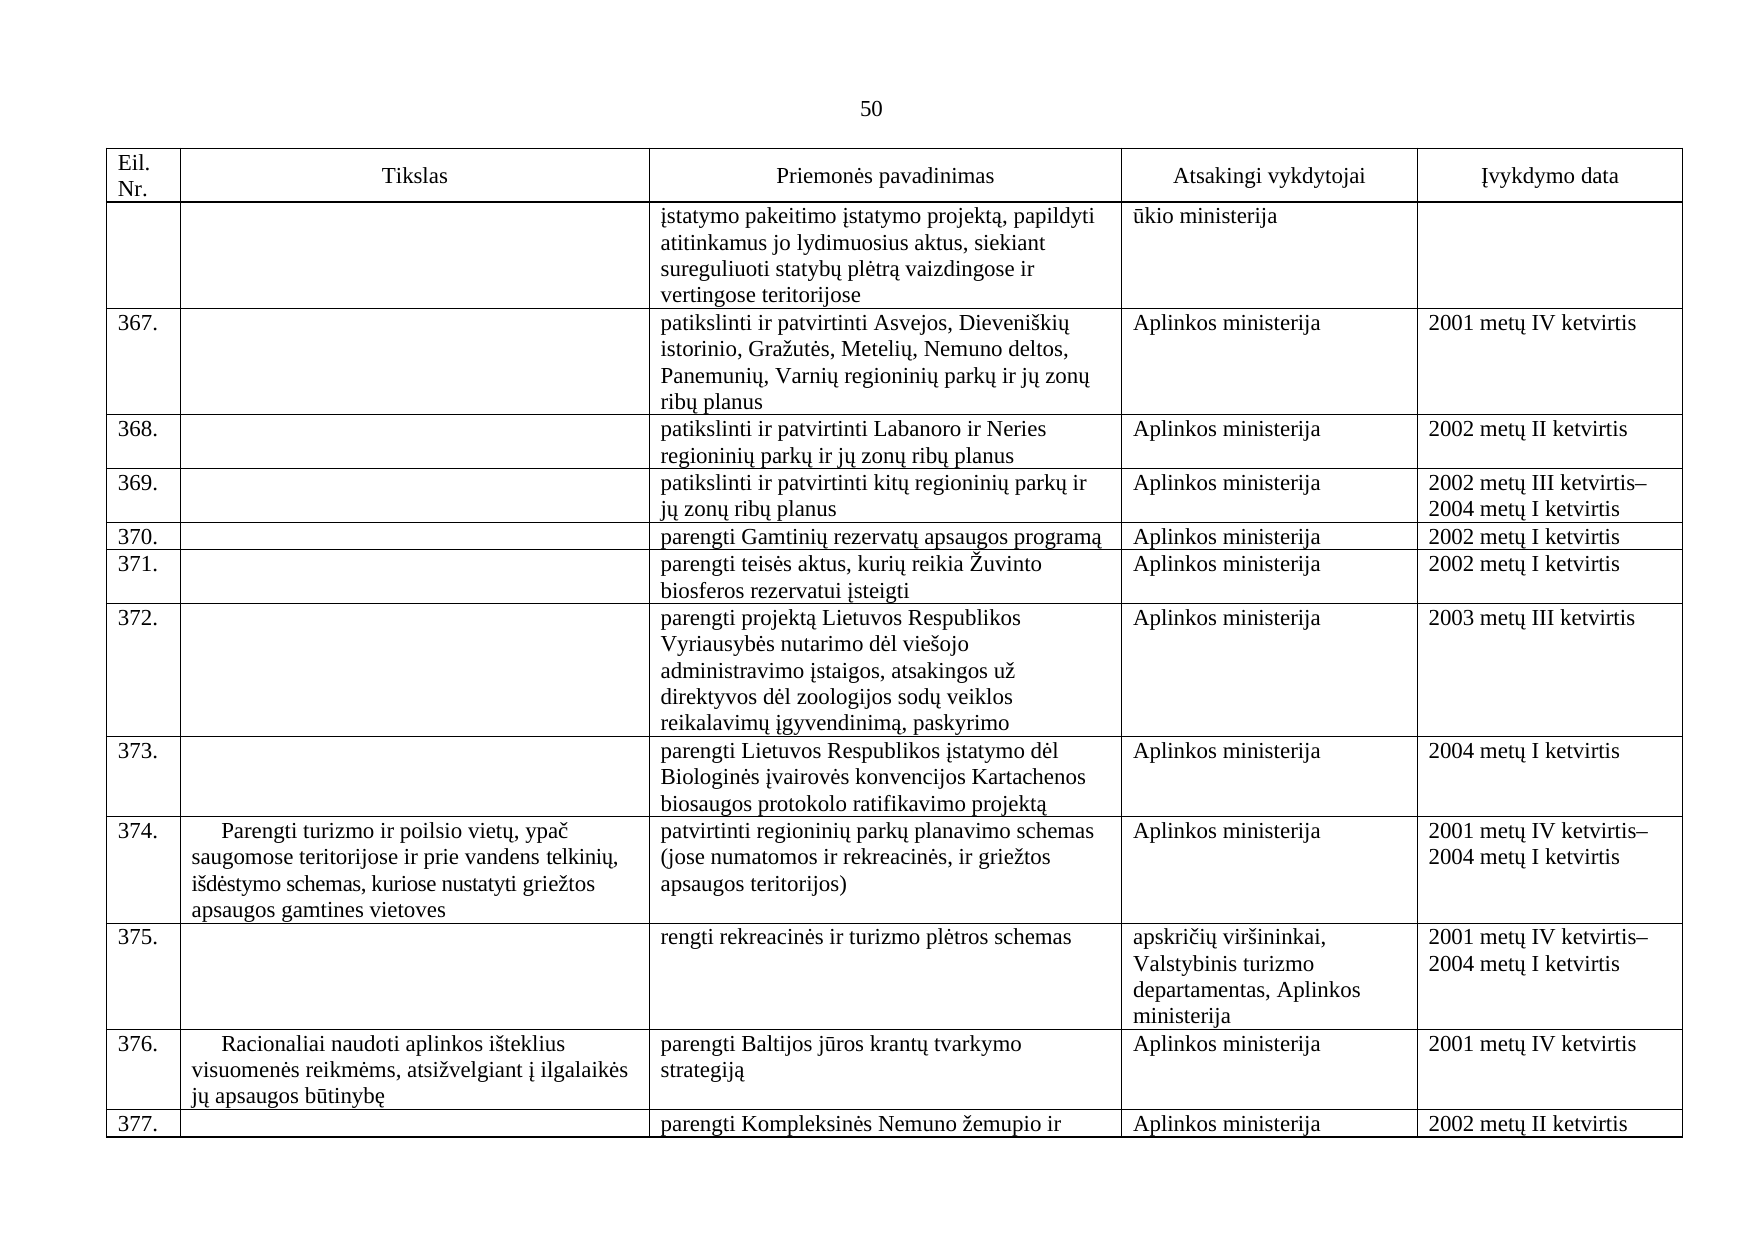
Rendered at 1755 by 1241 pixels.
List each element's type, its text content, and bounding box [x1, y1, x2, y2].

table_cell 2002 metų III ketvirtis– 2004 metų I ketvirtis [1418, 469, 1682, 522]
table_cell Aplinkos ministerija [1122, 469, 1417, 522]
table_cell [107, 415, 180, 468]
table_cell 2001 metų IV ketvirtis– 2004 metų I ketvirtis [1418, 924, 1682, 1029]
table_cell 2002 metų I ketvirtis [1418, 550, 1682, 603]
table_cell 2003 metų III ketvirtis [1418, 604, 1682, 736]
table_cell [181, 469, 649, 522]
table_cell [181, 203, 649, 308]
table_cell Aplinkos ministerija [1122, 817, 1417, 922]
table_cell 2001 metų IV ketvirtis– 2004 metų I ketvirtis [1418, 817, 1682, 922]
table_cell patikslinti ir patvirtinti kitų regioninių parkų ir jų zonų ribų planus [650, 469, 1121, 522]
table_cell 2002 metų II ketvirtis [1418, 415, 1682, 468]
table_header Eil. Nr. [107, 149, 180, 201]
table_cell parengti Kompleksinės Nemuno žemupio ir [650, 1110, 1121, 1136]
table_cell rengti rekreacinės ir turizmo plėtros schemas [650, 924, 1121, 1029]
table_cell [107, 924, 180, 1029]
table_cell 2002 metų I ketvirtis [1418, 523, 1682, 549]
table_cell [107, 1110, 180, 1136]
table_cell įstatymo pakeitimo įstatymo projektą, papildyti atitinkamus jo lydimuosius aktus, siekiant sureguliuoti statybų plėtrą vaizdingose ir vertingose teritorijose [650, 203, 1121, 308]
table_cell Aplinkos ministerija [1122, 604, 1417, 736]
table_cell [107, 203, 180, 308]
table_cell parengti Lietuvos Respublikos įstatymo dėl Biologinės įvairovės konvencijos Kartachenos biosaugos protokolo ratifikavimo projektą [650, 737, 1121, 816]
table_cell Aplinkos ministerija [1122, 309, 1417, 414]
table_cell [107, 550, 180, 603]
table_cell patvirtinti regioninių parkų planavimo schemas (jose numatomos ir rekreacinės, ir griežtos apsaugos teritorijos) [650, 817, 1121, 922]
table_cell [107, 817, 180, 922]
table_cell [181, 523, 649, 549]
table_cell Aplinkos ministerija [1122, 1110, 1417, 1136]
table_cell 2001 metų IV ketvirtis [1418, 1030, 1682, 1109]
table_header Įvykdymo data [1418, 149, 1682, 201]
table_cell [181, 1110, 649, 1136]
table_cell Aplinkos ministerija [1122, 415, 1417, 468]
table_cell Aplinkos ministerija [1122, 523, 1417, 549]
table_cell Aplinkos ministerija [1122, 1030, 1417, 1109]
table_cell [107, 1030, 180, 1109]
table_header Tikslas [181, 149, 649, 201]
table_cell parengti teisės aktus, kurių reikia Žuvinto biosferos rezervatui įsteigti [650, 550, 1121, 603]
table_cell [181, 924, 649, 1029]
table_cell [181, 550, 649, 603]
table_cell parengti projektą Lietuvos Respublikos Vyriausybės nutarimo dėl viešojo administravimo įstaigos, atsakingos už direktyvos dėl zoologijos sodų veiklos reikalavimų įgyvendinimą, paskyrimo [650, 604, 1121, 736]
table_cell [107, 523, 180, 549]
table_cell 2001 metų IV ketvirtis [1418, 309, 1682, 414]
table_cell ūkio ministerija [1122, 203, 1417, 308]
table_cell [181, 415, 649, 468]
table_cell apskričių viršininkai, Valstybinis turizmo departamentas, Aplinkos ministerija [1122, 924, 1417, 1029]
table_cell [107, 469, 180, 522]
table_cell Aplinkos ministerija [1122, 737, 1417, 816]
table_cell parengti Baltijos jūros krantų tvarkymo strategiją [650, 1030, 1121, 1109]
table_cell [107, 737, 180, 816]
table_cell [181, 737, 649, 816]
table_cell [107, 309, 180, 414]
table_cell patikslinti ir patvirtinti Labanoro ir Neries regioninių parkų ir jų zonų ribų planus [650, 415, 1121, 468]
table_cell 2002 metų II ketvirtis [1418, 1110, 1682, 1136]
table_header Atsakingi vykdytojai [1122, 149, 1417, 201]
table_cell [1418, 203, 1682, 308]
table_cell [107, 604, 180, 736]
table_cell Parengti turizmo ir poilsio vietų, ypač saugomose teritorijose ir prie vandens telkinių, išdėstymo schemas, kuriose nustatyti griežtos apsaugos gamtines vietoves [181, 817, 649, 922]
table_cell [181, 309, 649, 414]
table_cell Aplinkos ministerija [1122, 550, 1417, 603]
table_cell parengti Gamtinių rezervatų apsaugos programą [650, 523, 1121, 549]
table_cell patikslinti ir patvirtinti Asvejos, Dieveniškių istorinio, Gražutės, Metelių, Nemuno deltos, Panemunių, Varnių regioninių parkų ir jų zonų ribų planus [650, 309, 1121, 414]
table_cell Racionaliai naudoti aplinkos išteklius visuomenės reikmėms, atsižvelgiant į ilgalaikės jų apsaugos būtinybę [181, 1030, 649, 1109]
table_cell 2004 metų I ketvirtis [1418, 737, 1682, 816]
table_cell [181, 604, 649, 736]
table_header Priemonės pavadinimas [650, 149, 1121, 201]
